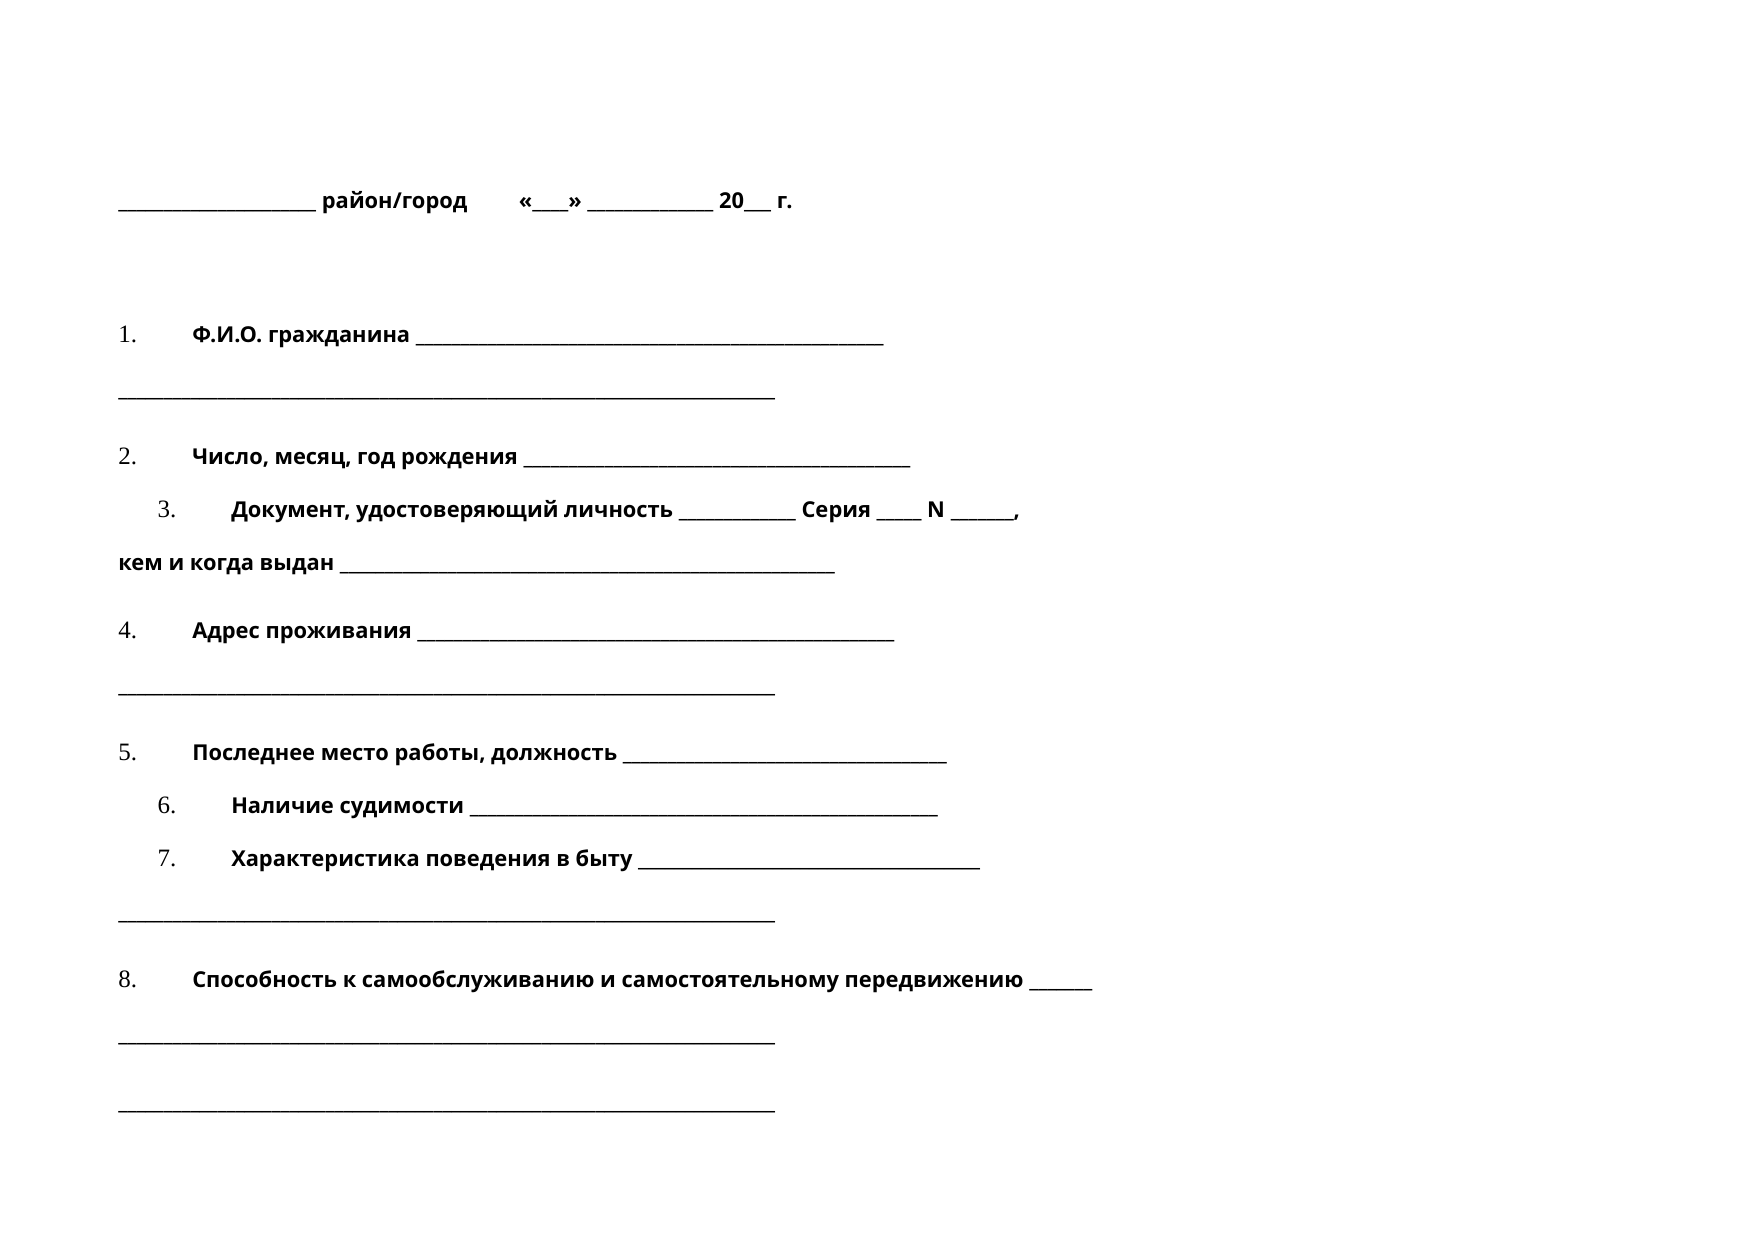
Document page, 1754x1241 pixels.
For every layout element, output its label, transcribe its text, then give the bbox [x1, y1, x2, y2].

list Ф.И.О. гражданина ____________________________________________________ [118, 319, 1636, 349]
list Документ, удостоверяющий личность _____________ Серия _____ N _______, [157, 494, 1636, 524]
list Характеристика поведения в быту ______________________________________ [157, 843, 1636, 873]
text _________________________________________________________________________ [118, 896, 1636, 926]
list Наличие судимости ____________________________________________________ [157, 790, 1636, 820]
list Адрес проживания _____________________________________________________ [118, 615, 1636, 645]
list Способность к самообслуживанию и самостоятельному передвижению _______ [118, 964, 1636, 994]
text _________________________________________________________________________ [118, 668, 1636, 698]
list Число, месяц, год рождения ___________________________________________ [118, 441, 1636, 471]
text _________________________________________________________________________ [118, 373, 1636, 402]
text ______________________ район/город «____» ______________ 20___ г. [118, 185, 1636, 214]
list Последнее место работы, должность ____________________________________ [118, 737, 1636, 766]
text _________________________________________________________________________ [118, 1018, 1636, 1047]
text _________________________________________________________________________ [118, 1086, 1636, 1116]
text кем и когда выдан _______________________________________________________ [118, 547, 1636, 577]
